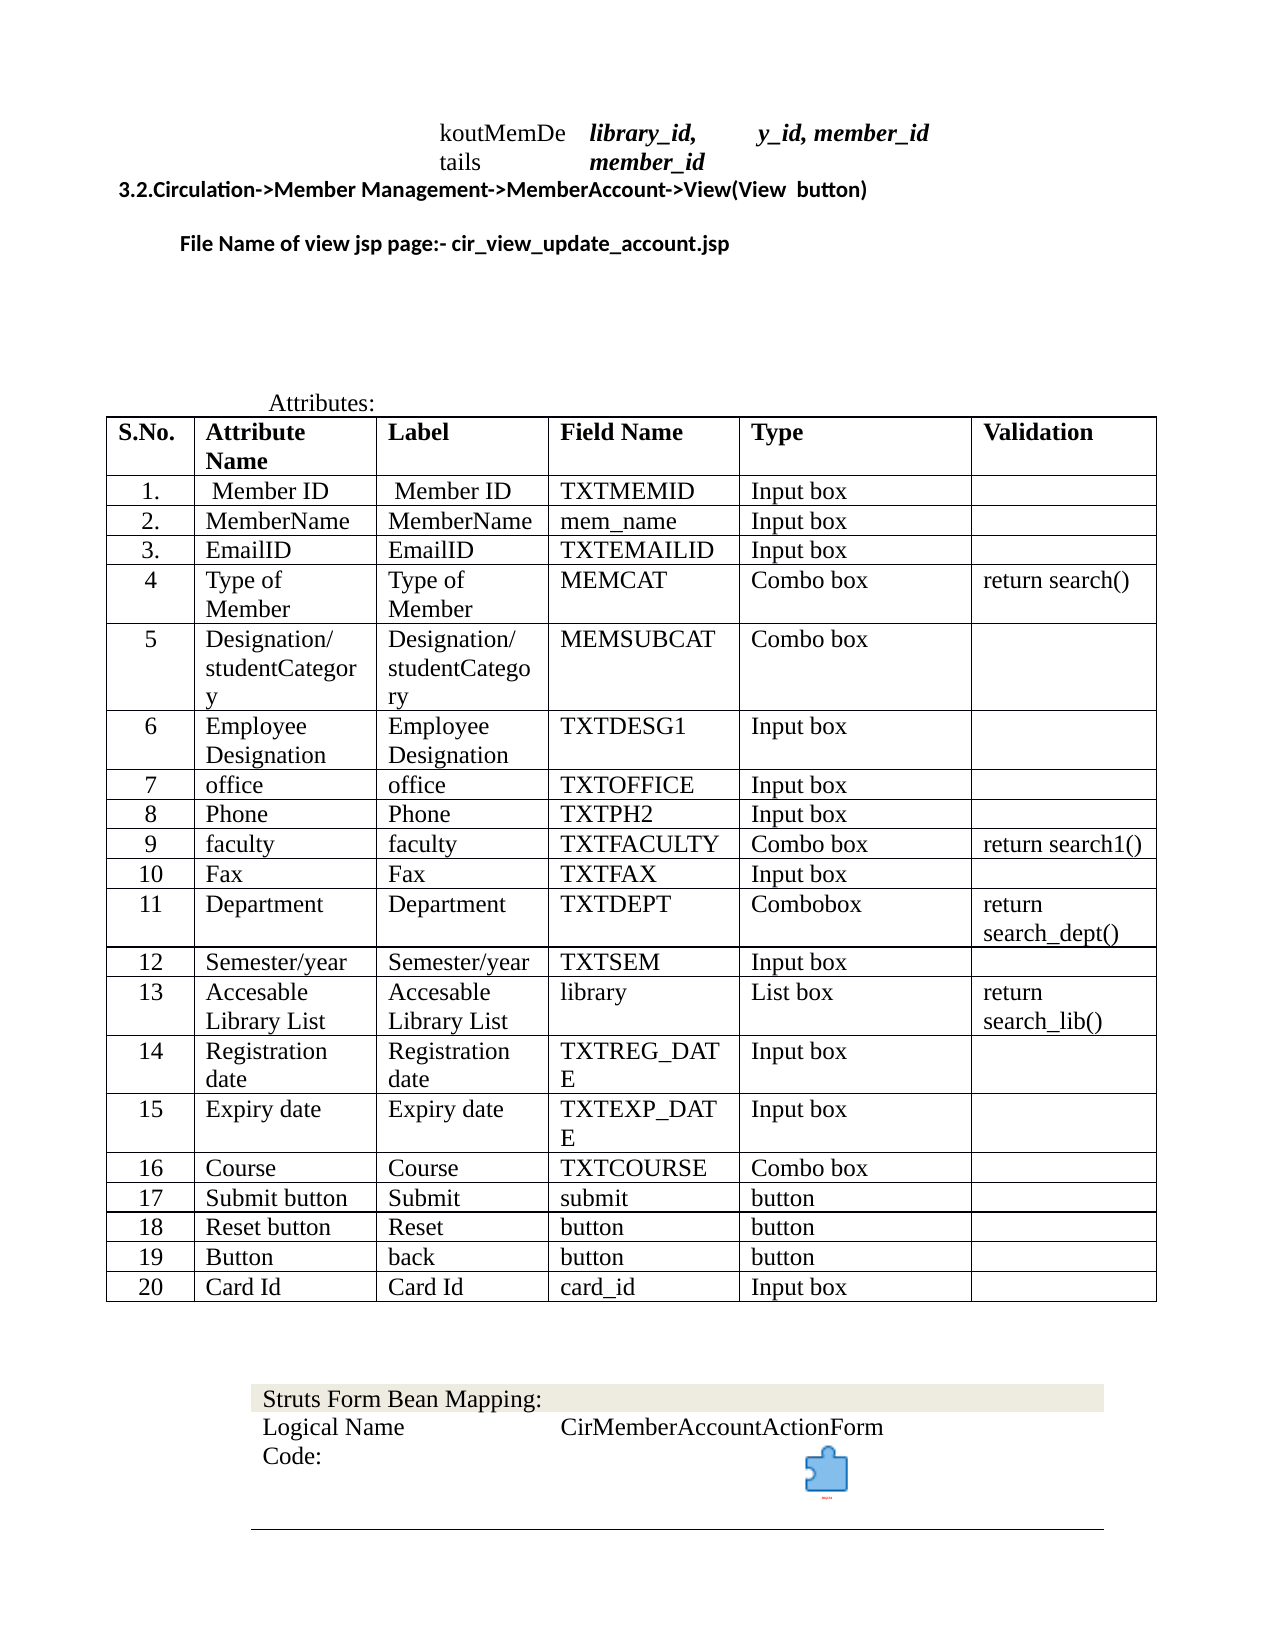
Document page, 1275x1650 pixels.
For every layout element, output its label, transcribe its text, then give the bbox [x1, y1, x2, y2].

table_cell return search1() [972, 829, 1156, 858]
table_cell TXTPH2 [549, 800, 739, 828]
table_cell [972, 1183, 1156, 1211]
table_cell 13 [107, 977, 194, 1035]
table_cell Combo box [740, 1153, 971, 1182]
table_cell 6 [107, 711, 194, 769]
table_cell y_id, member_id [747, 118, 981, 176]
table_cell 5 [107, 624, 194, 710]
table_cell 2. [107, 506, 194, 534]
table_cell [193, 118, 428, 176]
table_cell button [549, 1213, 739, 1241]
table_header S.No. [107, 418, 194, 475]
table_cell Employee Designation [195, 711, 376, 769]
table_cell Combo box [740, 565, 971, 623]
table_cell Semester/year [377, 948, 548, 976]
table_cell TXTDESG1 [549, 711, 739, 769]
table_cell back [377, 1242, 548, 1271]
table_header Attribute Name [195, 418, 376, 475]
table_cell Code: [251, 1441, 549, 1529]
table_cell button [740, 1213, 971, 1241]
table_cell Reset button [195, 1213, 376, 1241]
table_cell Course [195, 1153, 376, 1182]
table_cell List box [740, 977, 971, 1035]
table_cell [972, 536, 1156, 564]
table_cell Input box [740, 1094, 971, 1152]
table_cell 10 [107, 859, 194, 888]
table_cell library [549, 977, 739, 1035]
table_cell Input box [740, 711, 971, 769]
table_cell TXTSEM [549, 948, 739, 976]
table_cell 15 [107, 1094, 194, 1152]
table_cell Submit button [195, 1183, 376, 1211]
table_header Struts Form Bean Mapping: [251, 1384, 1104, 1412]
table_cell 14 [107, 1036, 194, 1093]
table_cell Input box [740, 948, 971, 976]
table_cell EmailID [195, 536, 376, 564]
table_cell MEMSUBCAT [549, 624, 739, 710]
table_cell 12 [107, 948, 194, 976]
table_cell TXTCOURSE [549, 1153, 739, 1182]
table_cell Semester/year [195, 948, 376, 976]
table_cell [972, 1036, 1156, 1093]
table_cell library_id, member_id [578, 118, 747, 176]
table_cell Department [195, 889, 376, 946]
table_cell Type of Member [195, 565, 376, 623]
table_cell TXTFAX [549, 859, 739, 888]
table_cell Submit [377, 1183, 548, 1211]
table_cell TXTREG_DATE [549, 1036, 739, 1093]
table_cell EmailID [377, 536, 548, 564]
table_cell Member ID [195, 476, 376, 505]
table_cell 1. [107, 476, 194, 505]
table_cell 20 [107, 1272, 194, 1301]
table_cell [972, 506, 1156, 534]
table_cell Department [377, 889, 548, 946]
table_cell Expiry date [377, 1094, 548, 1152]
table_cell return search_dept() [972, 889, 1156, 946]
table_cell Combo box [740, 829, 971, 858]
table_cell Fax [377, 859, 548, 888]
table_cell TXTEMAILID [549, 536, 739, 564]
table_cell 18 [107, 1213, 194, 1241]
table_header Validation [972, 418, 1156, 475]
table_cell 4 [107, 565, 194, 623]
table_cell return search() [972, 565, 1156, 623]
text Attributes: [268, 388, 1157, 416]
table_cell Accesable Library List [377, 977, 548, 1035]
table_cell office [195, 770, 376, 798]
table_cell [972, 1094, 1156, 1152]
table_cell Input box [740, 1036, 971, 1093]
table_header Field Name [549, 418, 739, 475]
table_cell Card Id [195, 1272, 376, 1301]
table_cell [981, 118, 1218, 176]
table_cell TXTDEPT [549, 889, 739, 946]
table_cell [972, 476, 1156, 505]
table_cell 9 [107, 829, 194, 858]
table_cell Input box [740, 770, 971, 798]
text File Name of view jsp page:- cir_view_update_account.jsp [118, 229, 1157, 257]
table_cell Phone [195, 800, 376, 828]
table_cell Logical Name [251, 1413, 549, 1441]
table_cell Reset [377, 1213, 548, 1241]
table_cell [972, 711, 1156, 769]
table_cell [972, 948, 1156, 976]
table_cell MemberName [377, 506, 548, 534]
table_cell [972, 1242, 1156, 1271]
table_cell button [740, 1242, 971, 1271]
table_cell [972, 1213, 1156, 1241]
table_cell TXTEXP_DATE [549, 1094, 739, 1152]
table_cell 16 [107, 1153, 194, 1182]
table_cell Input box [740, 476, 971, 505]
table_header Label [377, 418, 548, 475]
table_cell koutMemDetails [428, 118, 578, 176]
table_cell CirMemberAccountActionForm [549, 1413, 1104, 1441]
table_cell Input box [740, 506, 971, 534]
table_cell [972, 800, 1156, 828]
table_cell return search_lib() [972, 977, 1156, 1035]
table_cell [972, 770, 1156, 798]
table_cell Accesable Library List [195, 977, 376, 1035]
table_cell Phone [377, 800, 548, 828]
table_cell Fax [195, 859, 376, 888]
table_cell TXTFACULTY [549, 829, 739, 858]
table_cell button [549, 1242, 739, 1271]
table_cell Type of Member [377, 565, 548, 623]
table_cell mem_name [549, 506, 739, 534]
table_cell 17 [107, 1183, 194, 1211]
table_cell Combobox [740, 889, 971, 946]
table_cell 8 [107, 800, 194, 828]
table_cell Employee Designation [377, 711, 548, 769]
table_cell submit [549, 1183, 739, 1211]
table_cell office [377, 770, 548, 798]
table_cell [972, 1272, 1156, 1301]
text 3.2.Circulation->Member Management->MemberAccount->View(View button) [118, 176, 1157, 204]
table_cell TXTOFFICE [549, 770, 739, 798]
table_cell Input box [740, 536, 971, 564]
table_cell Input box [740, 1272, 971, 1301]
table_cell [972, 1153, 1156, 1182]
table_cell [972, 624, 1156, 710]
table_cell faculty [377, 829, 548, 858]
table_cell Input box [740, 800, 971, 828]
table_cell [549, 1441, 1104, 1529]
table_header Type [740, 418, 971, 475]
table_cell faculty [195, 829, 376, 858]
table_cell button [740, 1183, 971, 1211]
table_cell Course [377, 1153, 548, 1182]
table_cell 7 [107, 770, 194, 798]
table_cell Button [195, 1242, 376, 1271]
table_cell Input box [740, 859, 971, 888]
table_cell [972, 859, 1156, 888]
table_cell card_id [549, 1272, 739, 1301]
table_cell Registration date [377, 1036, 548, 1093]
table_cell Card Id [377, 1272, 548, 1301]
table_cell Designation/studentCategory [195, 624, 376, 710]
table_cell 19 [107, 1242, 194, 1271]
table_cell Designation/studentCategory [377, 624, 548, 710]
table_cell Registration date [195, 1036, 376, 1093]
table_cell MEMCAT [549, 565, 739, 623]
table_cell TXTMEMID [549, 476, 739, 505]
table_cell Member ID [377, 476, 548, 505]
table_cell Expiry date [195, 1094, 376, 1152]
table_cell [107, 118, 193, 176]
table_cell Combo box [740, 624, 971, 710]
table_cell 11 [107, 889, 194, 946]
table_cell MemberName [195, 506, 376, 534]
table_cell 3. [107, 536, 194, 564]
